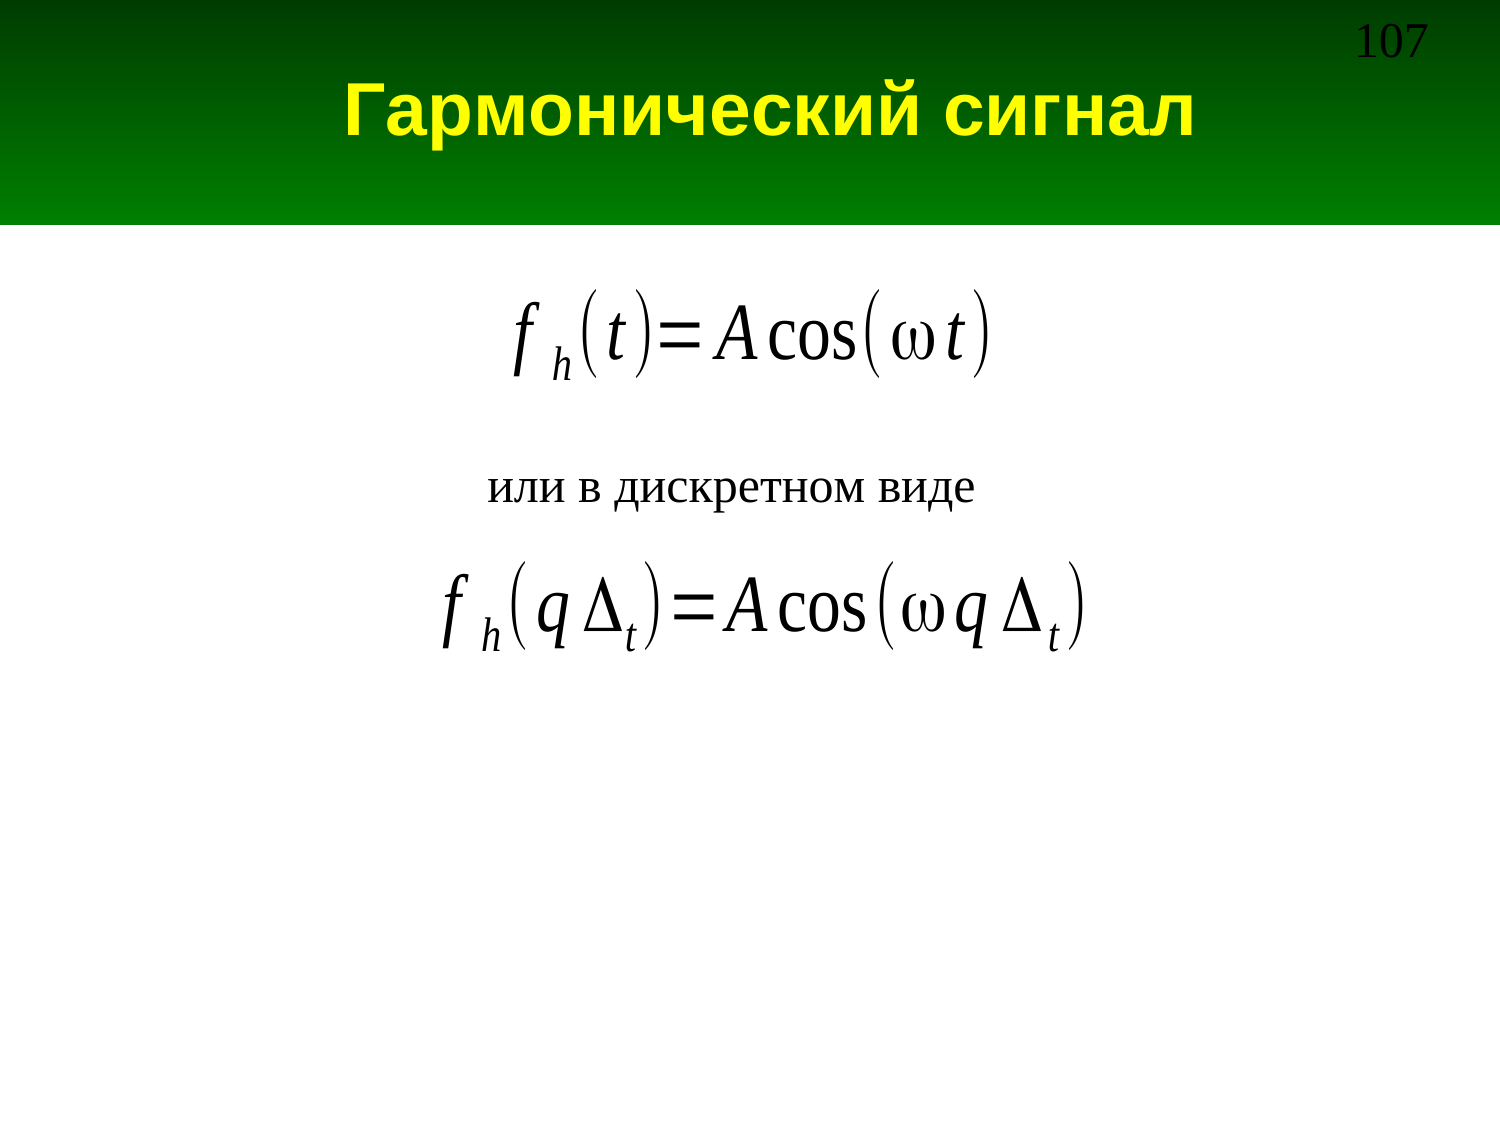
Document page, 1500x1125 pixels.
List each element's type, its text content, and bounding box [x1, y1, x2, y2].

chart [484, 283, 1010, 389]
text_box или в дискретном виде [472, 444, 990, 520]
title Гармонический сигнал [100, 7, 1441, 204]
chart [413, 555, 1102, 661]
